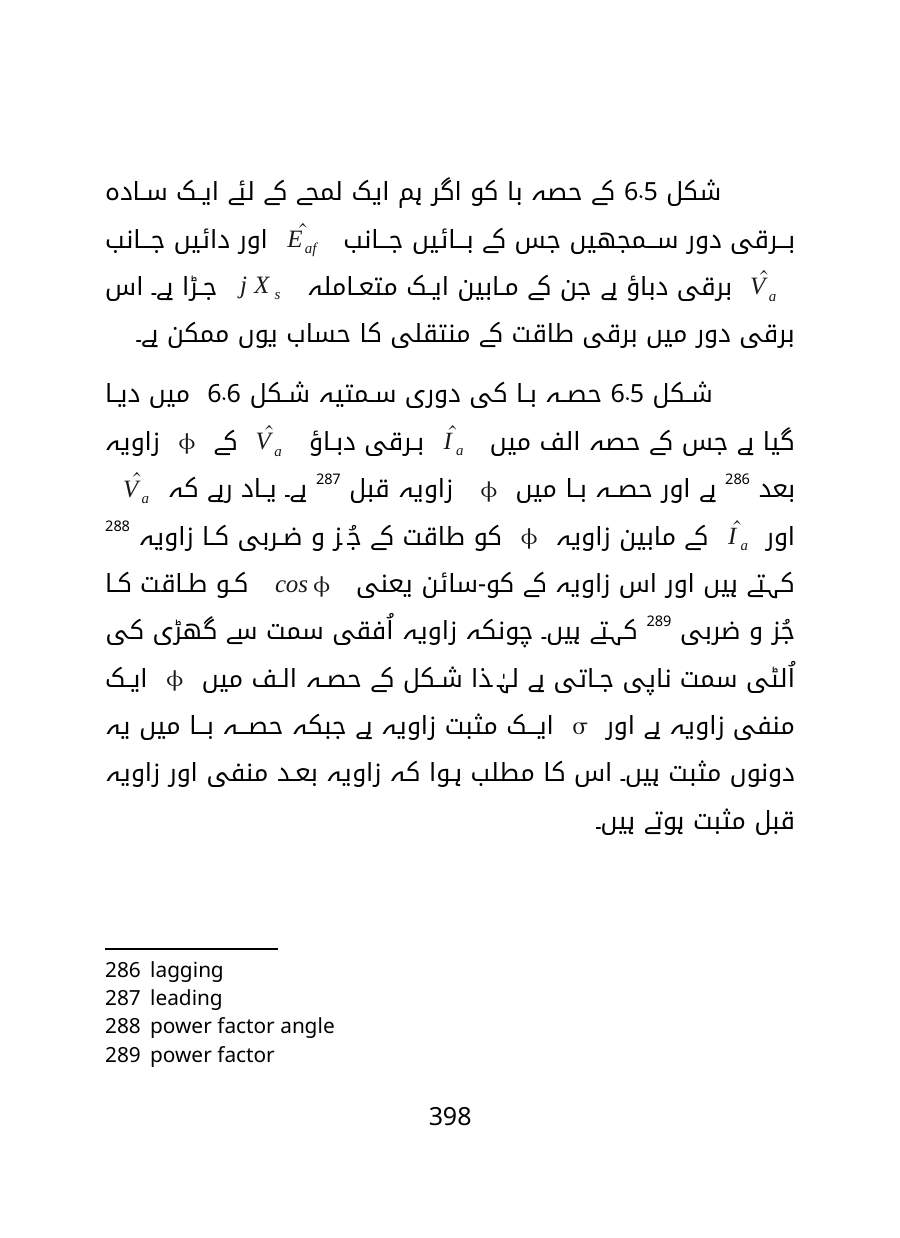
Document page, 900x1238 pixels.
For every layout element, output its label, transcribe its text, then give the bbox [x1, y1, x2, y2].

text power factor angle [105, 1012, 795, 1040]
text شکل 6.5 حصہ با کی دوری سمتیہ شکل 6.6 میں دیا گیا ہے جس کے حصہ الف میں برقی دباؤ کےزاویہ بعد ہے اور حصہ با میں زاویہ قبل ہے۔ یاد رہے کہاورکے مابین زاویہکو طاقت کے جُز و ضربی کا زاویہ کہتے ہیں اور اس زاویہ کے کو-سائن یعنی کو طاقت کا جُز و ضربی کہتے ہیں۔ چونکہ زاویہ اُفقی سمت سے گھڑی کی اُلٹی سمت ناپی جاتی ہے لہٰذا شکل کے حصہ الف میںایک منفی زاویہ ہے اورایک مثبت زاویہ ہے جبکہ حصہ با میں یہ دونوں مثبت ہیں۔ اس کا مطلب ہوا کہ زاویہ بعد منفی اور زاویہ قبل مثبت ہوتے ہیں۔ [105, 371, 795, 844]
text power factor [105, 1040, 795, 1068]
text شکل 6.5 کے حصہ با کو اگر ہم ایک لمحے کے لئے ایک سادہ برقی دور سمجھیں جس کے بائیں جانب اور دائیں جانببرقی دباؤ ہے جن کے مابین ایک متعاملہ جڑا ہے۔ اس برقی دور میں برقی طاقت کے منتقلی کا حساب یوں ممکن ہے۔ [105, 168, 795, 358]
text lagging [105, 955, 795, 983]
text leading [105, 983, 795, 1012]
